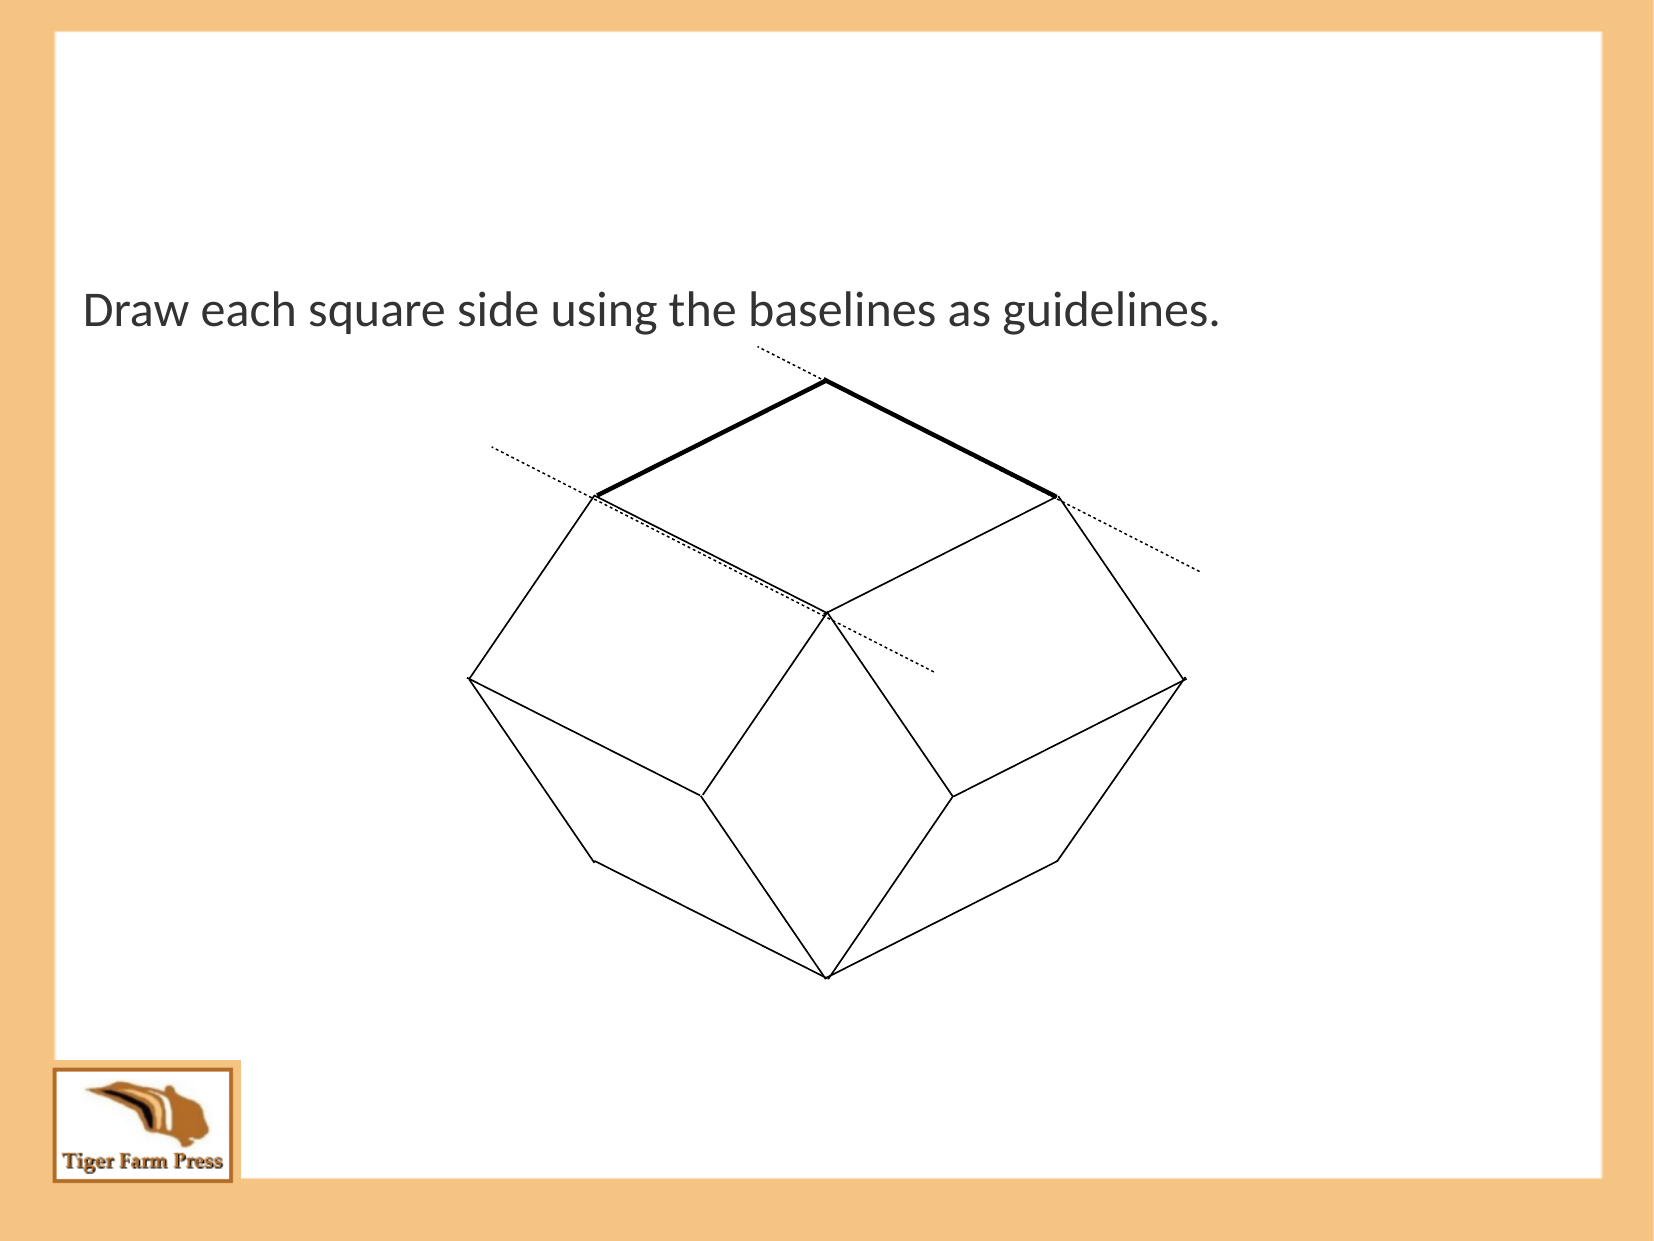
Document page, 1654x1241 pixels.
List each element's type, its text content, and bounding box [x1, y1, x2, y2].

list Draw each square side using the baselines as guidelines. [82, 290, 1572, 1109]
picture [0, 0, 1654, 1241]
